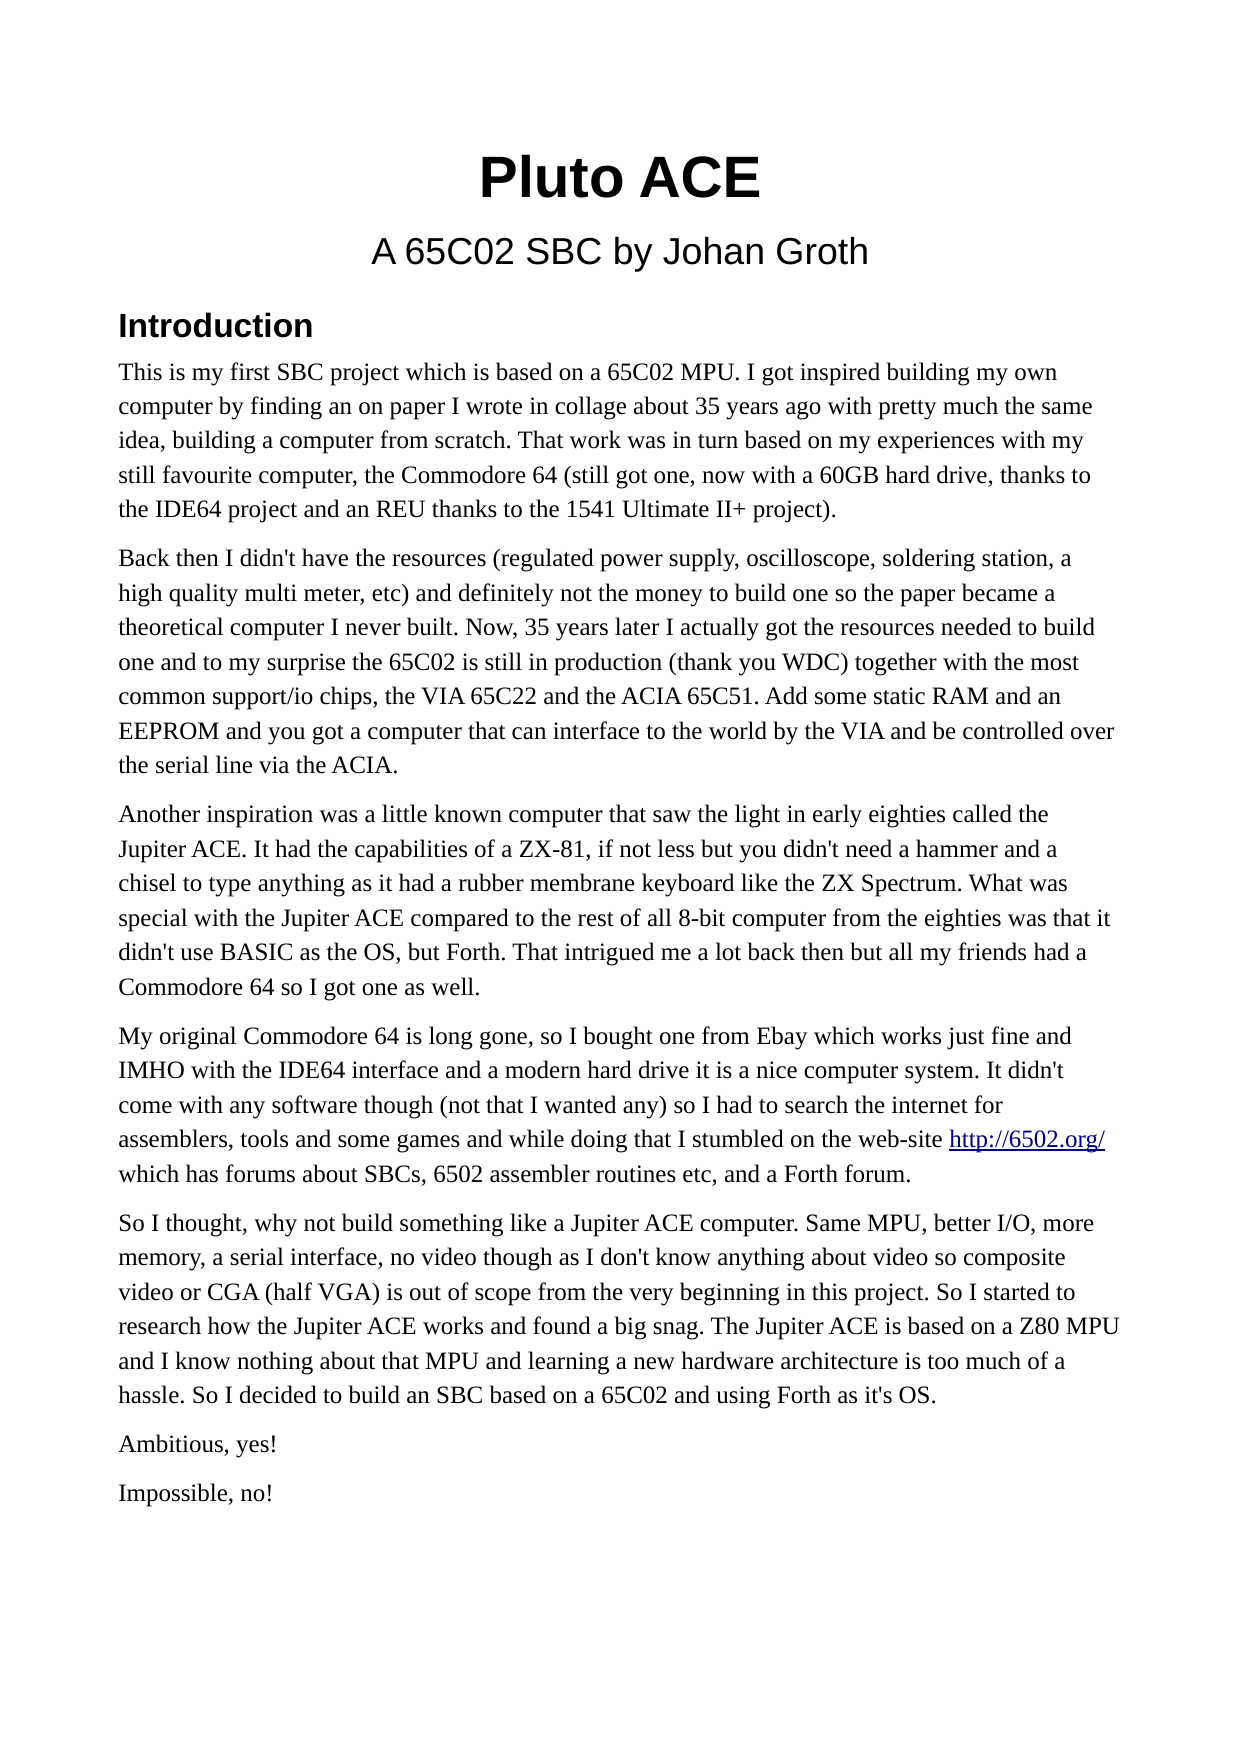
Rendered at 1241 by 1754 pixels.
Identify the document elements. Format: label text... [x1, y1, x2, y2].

text Impossible, no! [118, 1478, 1122, 1507]
text This is my first SBC project which is based on a 65C02 MPU. I got inspired building my own computer by finding an on paper I wrote in collage about 35 years ago with pretty much the same idea, building a computer from scratch. That work was in turn based on my experiences with my still favourite computer, the Commodore 64 (still got one, now with a 60GB hard drive, thanks to the IDE64 project and an REU thanks to the 1541 Ultimate II+ project). [118, 357, 1122, 523]
text My original Commodore 64 is long gone, so I bought one from Ebay which works just fine and IMHO with the IDE64 interface and a modern hard drive it is a nice computer system. It didn't come with any software though (not that I wanted any) so I had to search the internet for assemblers, tools and some games and while doing that I stumbled on the web-site http://6502.org/ which has forums about SBCs, 6502 assembler routines etc, and a Forth forum. [118, 1021, 1122, 1188]
text Back then I didn't have the resources (regulated power supply, oscilloscope, soldering station, a high quality multi meter, etc) and definitely not the money to build one so the paper became a theoretical computer I never built. Now, 35 years later I actually got the resources needed to build one and to my surprise the 65C02 is still in production (thank you WDC) together with the most common support/io chips, the VIA 65C22 and the ACIA 65C51. Add some static RAM and an EEPROM and you got a computer that can interface to the world by the VIA and be controlled over the serial line via the ACIA. [118, 543, 1122, 779]
text Ambitious, yes! [118, 1429, 1122, 1458]
text Another inspiration was a little known computer that saw the light in early eighties called the Jupiter ACE. It had the capabilities of a ZX-81, if not less but you didn't need a hammer and a chisel to type anything as it had a rubber membrane keyboard like the ZX Spectrum. What was special with the Jupiter ACE compared to the rest of all 8-bit computer from the eighties was that it didn't use BASIC as the OS, but Forth. That intrigued me a lot back then but all my friends had a Commodore 64 so I got one as well. [118, 799, 1122, 1001]
subtitle Introduction [118, 305, 1122, 344]
subtitle A 65C02 SBC by Johan Groth [118, 229, 1122, 272]
text So I thought, why not build something like a Jupiter ACE computer. Same MPU, better I/O, more memory, a serial interface, no video though as I don't know anything about video so composite video or CGA (half VGA) is out of scope from the very beginning in this project. So I started to research how the Jupiter ACE works and found a big snag. The Jupiter ACE is based on a Z80 MPU and I know nothing about that MPU and learning a new hardware architecture is too much of a hassle. So I decided to build an SBC based on a 65C02 and using Forth as it's OS. [118, 1208, 1122, 1409]
title Pluto ACE [118, 143, 1122, 210]
